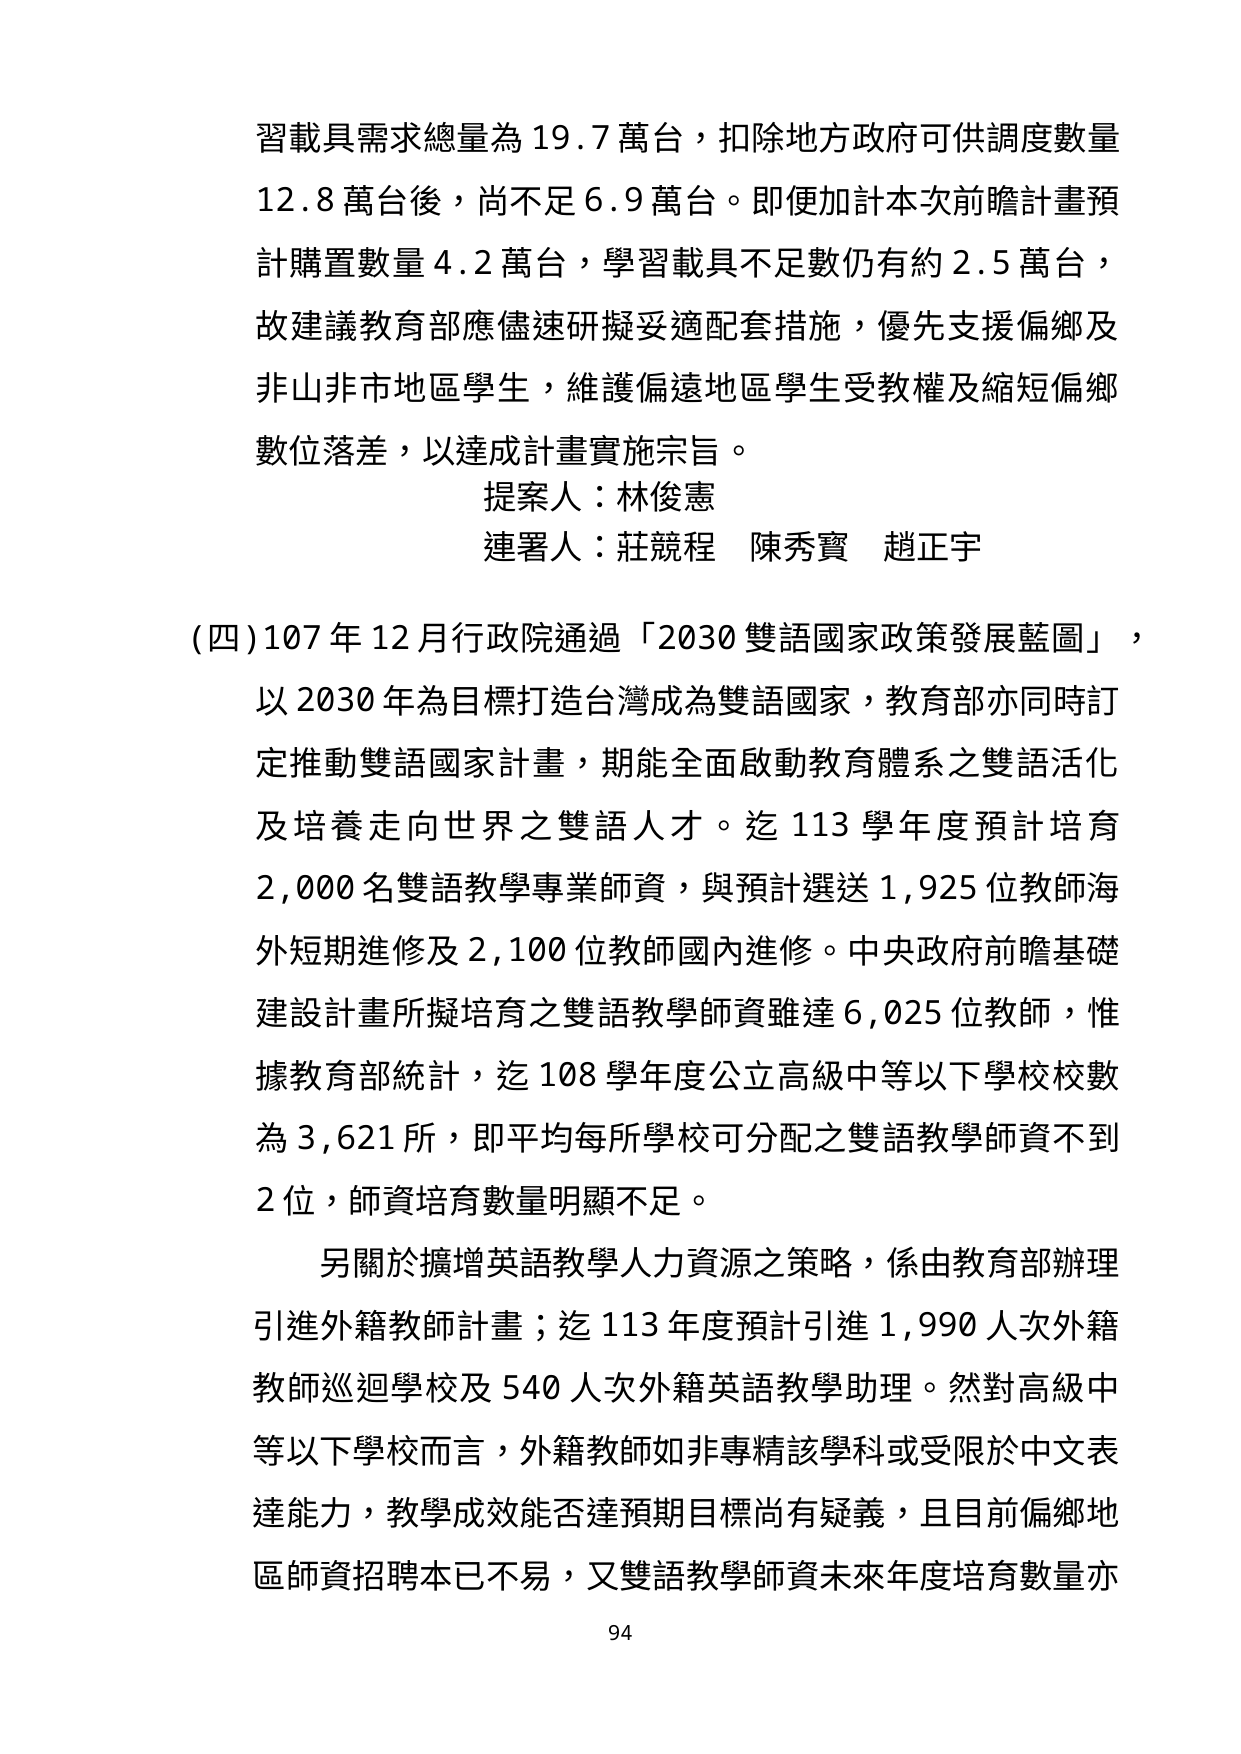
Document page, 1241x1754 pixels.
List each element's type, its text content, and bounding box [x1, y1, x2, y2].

text 連署人：莊競程 陳秀寳 趙正宇 [483, 519, 1120, 569]
text 提案人：林俊憲 [483, 469, 1120, 519]
text 另關於擴增英語教學人力資源之策略，係由教育部辦理引進外籍教師計畫；迄113年度預計引進1,990人次外籍教師巡迴學校及540人次外籍英語教學助理。然對高級中等以下學校而言，外籍教師如非專精該學科或受限於中文表達能力，教學成效能否達預期目標尚有疑義，且目前偏鄉地區師資招聘本已不易，又雙語教學師資未來年度培育數量亦 [253, 1219, 1120, 1594]
text 習載具需求總量為19.7萬台，扣除地方政府可供調度數量12.8萬台後，尚不足6.9萬台。即便加計本次前瞻計畫預計購置數量4.2萬台，學習載具不足數仍有約2.5萬台，故建議教育部應儘速研擬妥適配套措施，優先支援偏鄉及非山非市地區學生，維護偏遠地區學生受教權及縮短偏鄉數位落差，以達成計畫實施宗旨。 [187, 94, 1120, 469]
text (四)107年12月行政院通過「2030雙語國家政策發展藍圖」，以2030年為目標打造台灣成為雙語國家，教育部亦同時訂定推動雙語國家計畫，期能全面啟動教育體系之雙語活化及培養走向世界之雙語人才。迄113學年度預計培育2,000名雙語教學專業師資，與預計選送1,925位教師海外短期進修及2,100位教師國內進修。中央政府前瞻基礎建設計畫所擬培育之雙語教學師資雖達6,025位教師，惟據教育部統計，迄108學年度公立高級中等以下學校校數為3,621所，即平均每所學校可分配之雙語教學師資不到2位，師資培育數量明顯不足。 [187, 594, 1120, 1219]
